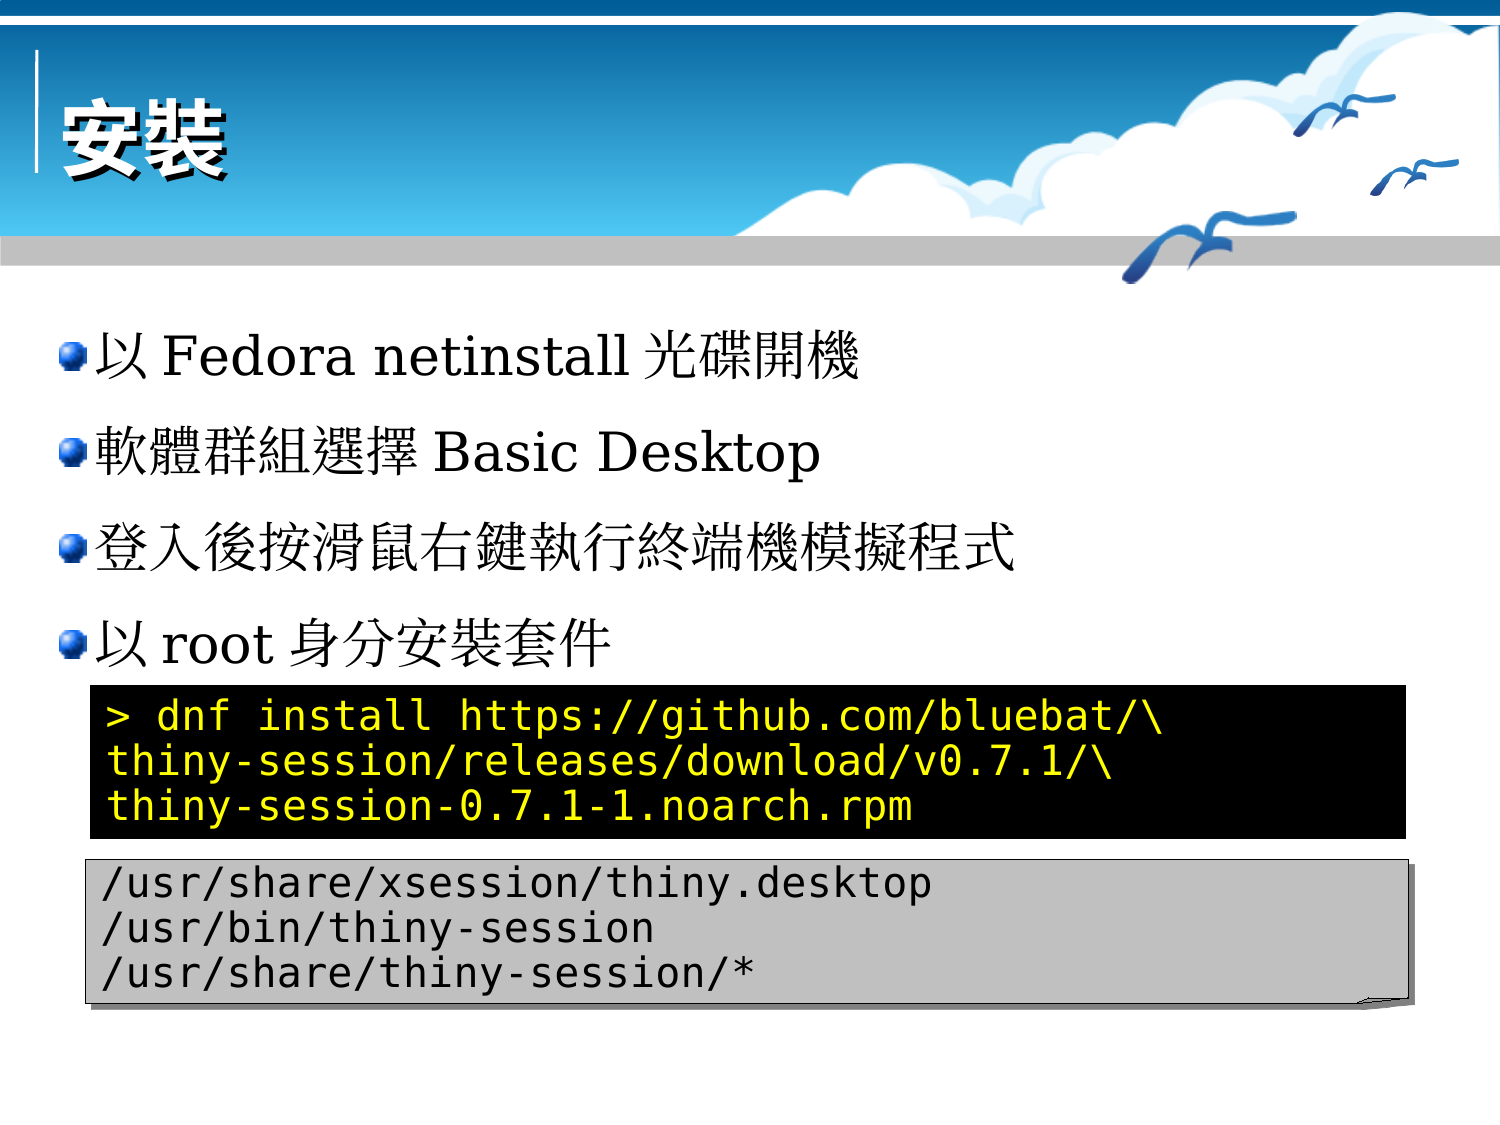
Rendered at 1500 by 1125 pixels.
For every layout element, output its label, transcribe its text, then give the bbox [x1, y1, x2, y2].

list 以Fedora netinstall光碟開機 軟體群組選擇Basic Desktop 登入後按滑鼠右鍵執行終端機模擬程式 以root身分安裝套件 [59, 324, 1447, 1105]
title 安裝 [59, 86, 1465, 186]
text_box > dnf install https://github.com/bluebat/\ thiny-session/releases/download/v0.7.1/\ thiny-session-0.7.1-1.noarch.rpm [90, 685, 1406, 839]
picture [730, 12, 1500, 284]
text_box /usr/share/xsession/thiny.desktop /usr/bin/thiny-session /usr/share/thiny-session/* [85, 859, 1409, 1004]
